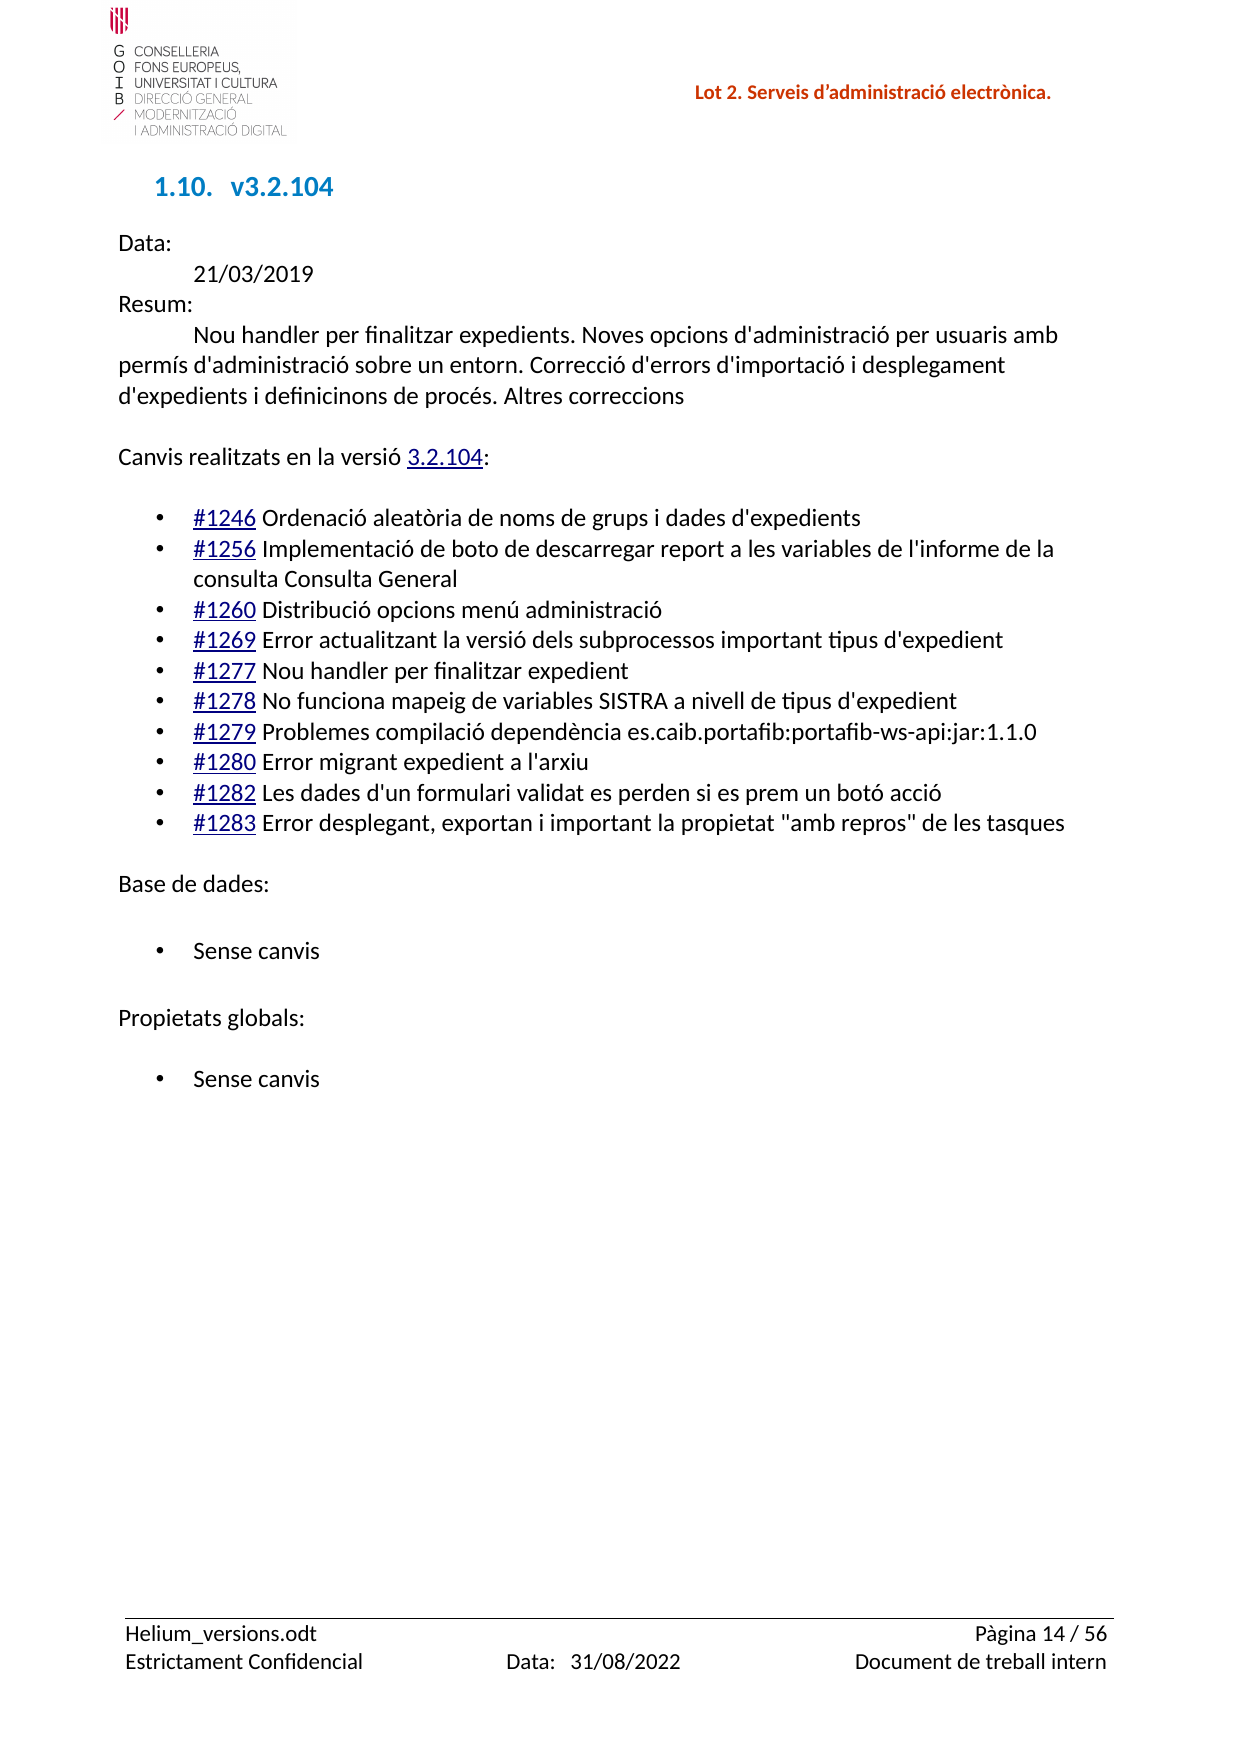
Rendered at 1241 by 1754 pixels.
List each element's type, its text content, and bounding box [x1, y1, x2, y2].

text Propietats globals: [118, 1002, 1122, 1033]
text Resum: [118, 289, 1122, 319]
list #1246 Ordenació aleatòria de noms de grups i dades d'expedients [156, 502, 1122, 533]
text Canvis realitzats en la versió 3.2.104: [118, 441, 1122, 472]
text Nou handler per finalitzar expedients. Noves opcions d'administració per usuaris amb permís d'administració sobre un entorn. Correcció d'errors d'importació i desplegament d'expedients i definicinons de procés. Altres correccions [118, 319, 1122, 411]
list Sense canvis [156, 1063, 1122, 1094]
list #1280 Error migrant expedient a l'arxiu [156, 746, 1122, 777]
text 21/03/2019 [118, 258, 1122, 289]
list #1277 Nou handler per finalitzar expedient [156, 655, 1122, 685]
list #1283 Error desplegant, exportan i important la propietat "amb repros" de les tasques [156, 807, 1122, 838]
list #1269 Error actualitzant la versió dels subprocessos important tipus d'expedient [156, 624, 1122, 655]
list #1256 Implementació de boto de descarregar report a les variables de l'informe de la consulta Consulta General [156, 533, 1122, 594]
list #1282 Les dades d'un formulari validat es perden si es prem un botó acció [156, 777, 1122, 807]
text Base de dades: [118, 868, 1122, 899]
picture [100, 0, 297, 144]
list #1260 Distribució opcions menú administració [156, 594, 1122, 624]
subtitle v3.2.104 [153, 168, 1122, 204]
list #1279 Problemes compilació dependència es.caib.portafib:portafib-ws-api:jar:1.1.0 [156, 716, 1122, 746]
text Data: [118, 228, 1122, 258]
list #1278 No funciona mapeig de variables SISTRA a nivell de tipus d'expedient [156, 685, 1122, 716]
list Sense canvis [156, 936, 1122, 966]
